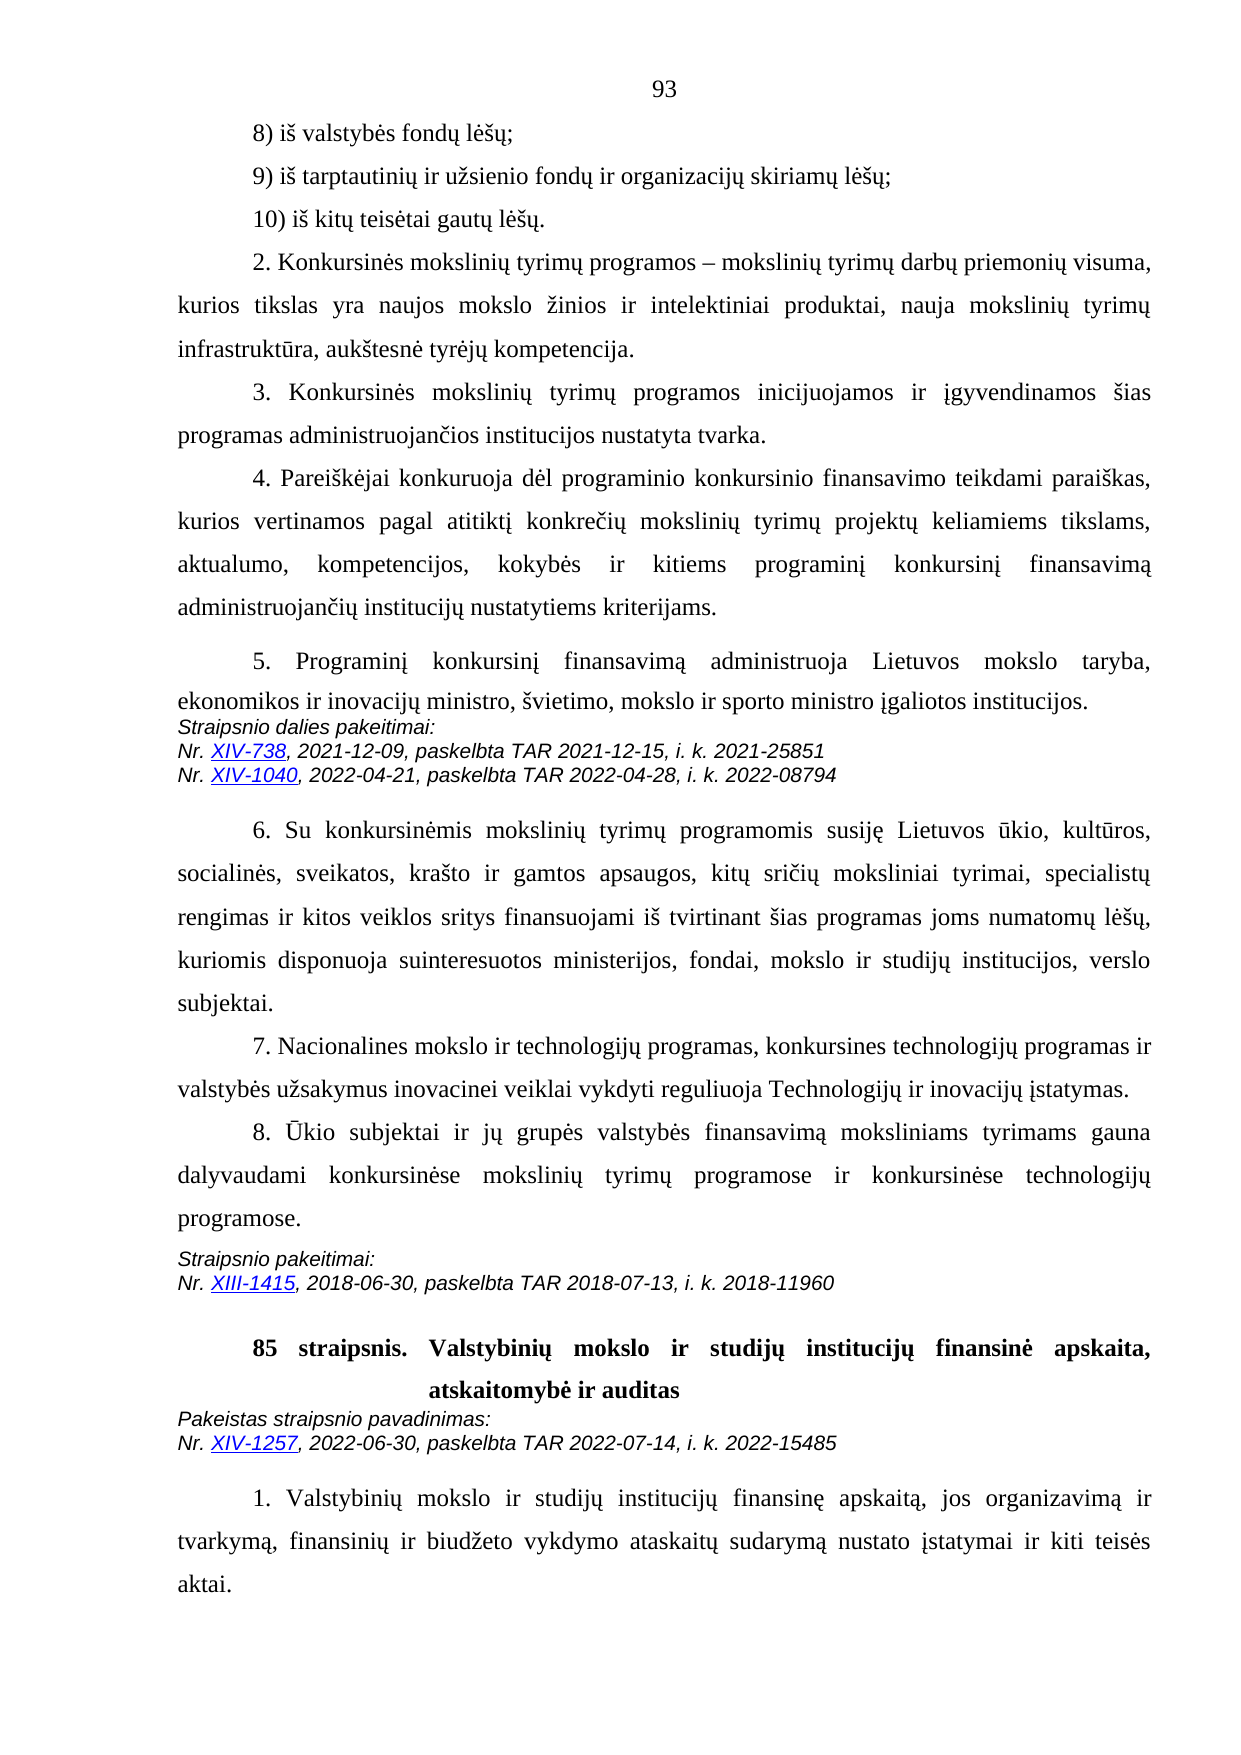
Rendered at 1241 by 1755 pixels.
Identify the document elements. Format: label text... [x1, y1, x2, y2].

text Nr. XIV-1040, 2022-04-21, paskelbta TAR 2022-04-28, i. k. 2022-08794 [177, 763, 1152, 787]
text Nr. XIV-738, 2021-12-09, paskelbta TAR 2021-12-15, i. k. 2021-25851 [177, 739, 1152, 763]
text Nr. XIII-1415, 2018-06-30, paskelbta TAR 2018-07-13, i. k. 2018-11960 [177, 1271, 1152, 1294]
text 5. Programinį konkursinį finansavimą administruoja Lietuvos mokslo taryba, ekonomikos ir inovacijų ministro, švietimo, mokslo ir sporto ministro įgaliotos institucijos. [177, 636, 1152, 715]
text Nr. XIV-1257, 2022-06-30, paskelbta TAR 2022-07-14, i. k. 2022-15485 [177, 1431, 1152, 1454]
text 9) iš tarptautinių ir užsienio fondų ir organizacijų skiriamų lėšų; [177, 161, 1152, 190]
text 7. Nacionalines mokslo ir technologijų programas, konkursines technologijų programas ir valstybės užsakymus inovacinei veiklai vykdyti reguliuoja Technologijų ir inovacijų įstatymas. [177, 1031, 1152, 1103]
text 85 straipsnis. Valstybinių mokslo ir studijų institucijų finansinė apskaita, atskaitomybė ir auditas [252, 1323, 1152, 1407]
text Straipsnio pakeitimai: [177, 1247, 1152, 1271]
text 8) iš valstybės fondų lėšų; [177, 118, 1152, 147]
text 4. Pareiškėjai konkuruoja dėl programinio konkursinio finansavimo teikdami paraiškas, kurios vertinamos pagal atitiktį konkrečių mokslinių tyrimų projektų keliamiems tikslams, aktualumo, kompetencijos, kokybės ir kitiems programinį konkursinį finansavimą administruojančių institucijų nustatytiems kriterijams. [177, 463, 1152, 621]
text 10) iš kitų teisėtai gautų lėšų. [177, 204, 1152, 233]
text Straipsnio dalies pakeitimai: [177, 715, 1152, 739]
text 2. Konkursinės mokslinių tyrimų programos – mokslinių tyrimų darbų priemonių visuma, kurios tikslas yra naujos mokslo žinios ir intelektiniai produktai, nauja mokslinių tyrimų infrastruktūra, aukštesnė tyrėjų kompetencija. [177, 247, 1152, 362]
text 3. Konkursinės mokslinių tyrimų programos inicijuojamos ir įgyvendinamos šias programas administruojančios institucijos nustatyta tvarka. [177, 377, 1152, 449]
text Pakeistas straipsnio pavadinimas: [177, 1407, 1152, 1431]
text 6. Su konkursinėmis mokslinių tyrimų programomis susiję Lietuvos ūkio, kultūros, socialinės, sveikatos, krašto ir gamtos apsaugos, kitų sričių moksliniai tyrimai, specialistų rengimas ir kitos veiklos sritys finansuojami iš tvirtinant šias programas joms numatomų lėšų, kuriomis disponuoja suinteresuotos ministerijos, fondai, mokslo ir studijų institucijos, verslo subjektai. [177, 815, 1152, 1017]
text 8. Ūkio subjektai ir jų grupės valstybės finansavimą moksliniams tyrimams gauna dalyvaudami konkursinėse mokslinių tyrimų programose ir konkursinėse technologijų programose. [177, 1117, 1152, 1232]
text 1. Valstybinių mokslo ir studijų institucijų finansinę apskaitą, jos organizavimą ir tvarkymą, finansinių ir biudžeto vykdymo ataskaitų sudarymą nustato įstatymai ir kiti teisės aktai. [177, 1483, 1152, 1598]
